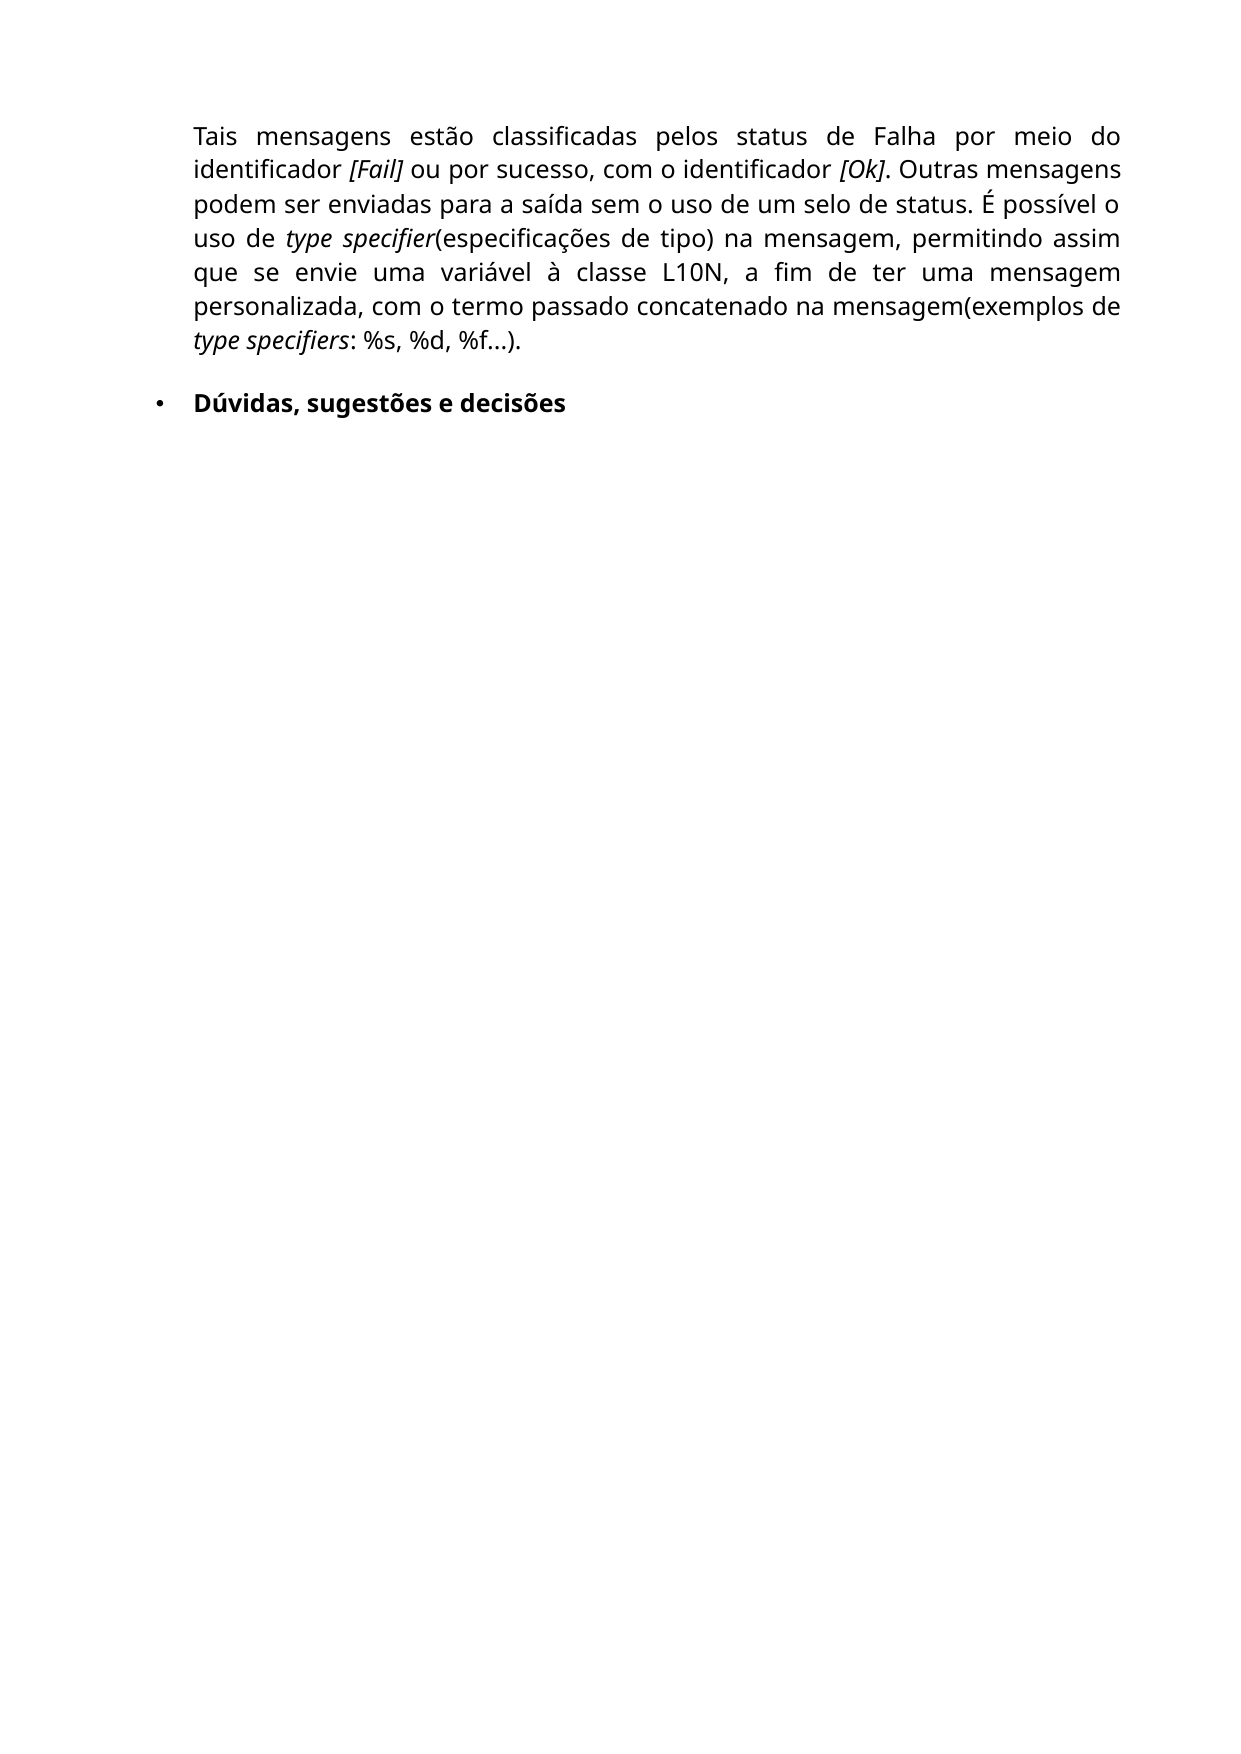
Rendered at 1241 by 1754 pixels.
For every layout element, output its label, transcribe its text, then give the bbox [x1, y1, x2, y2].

list Tais mensagens estão classificadas pelos status de Falha por meio do identificador [Fail] ou por sucesso, com o identificador [Ok]. Outras mensagens podem ser enviadas para a saída sem o uso de um selo de status. É possível o uso de type specifier(especificações de tipo) na mensagem, permitindo assim que se envie uma variável à classe L10N, a fim de ter uma mensagem personalizada, com o termo passado concatenado na mensagem(exemplos de type specifiers: %s, %d, %f...). [156, 118, 1122, 357]
list Dúvidas, sugestões e decisões [156, 385, 1122, 419]
